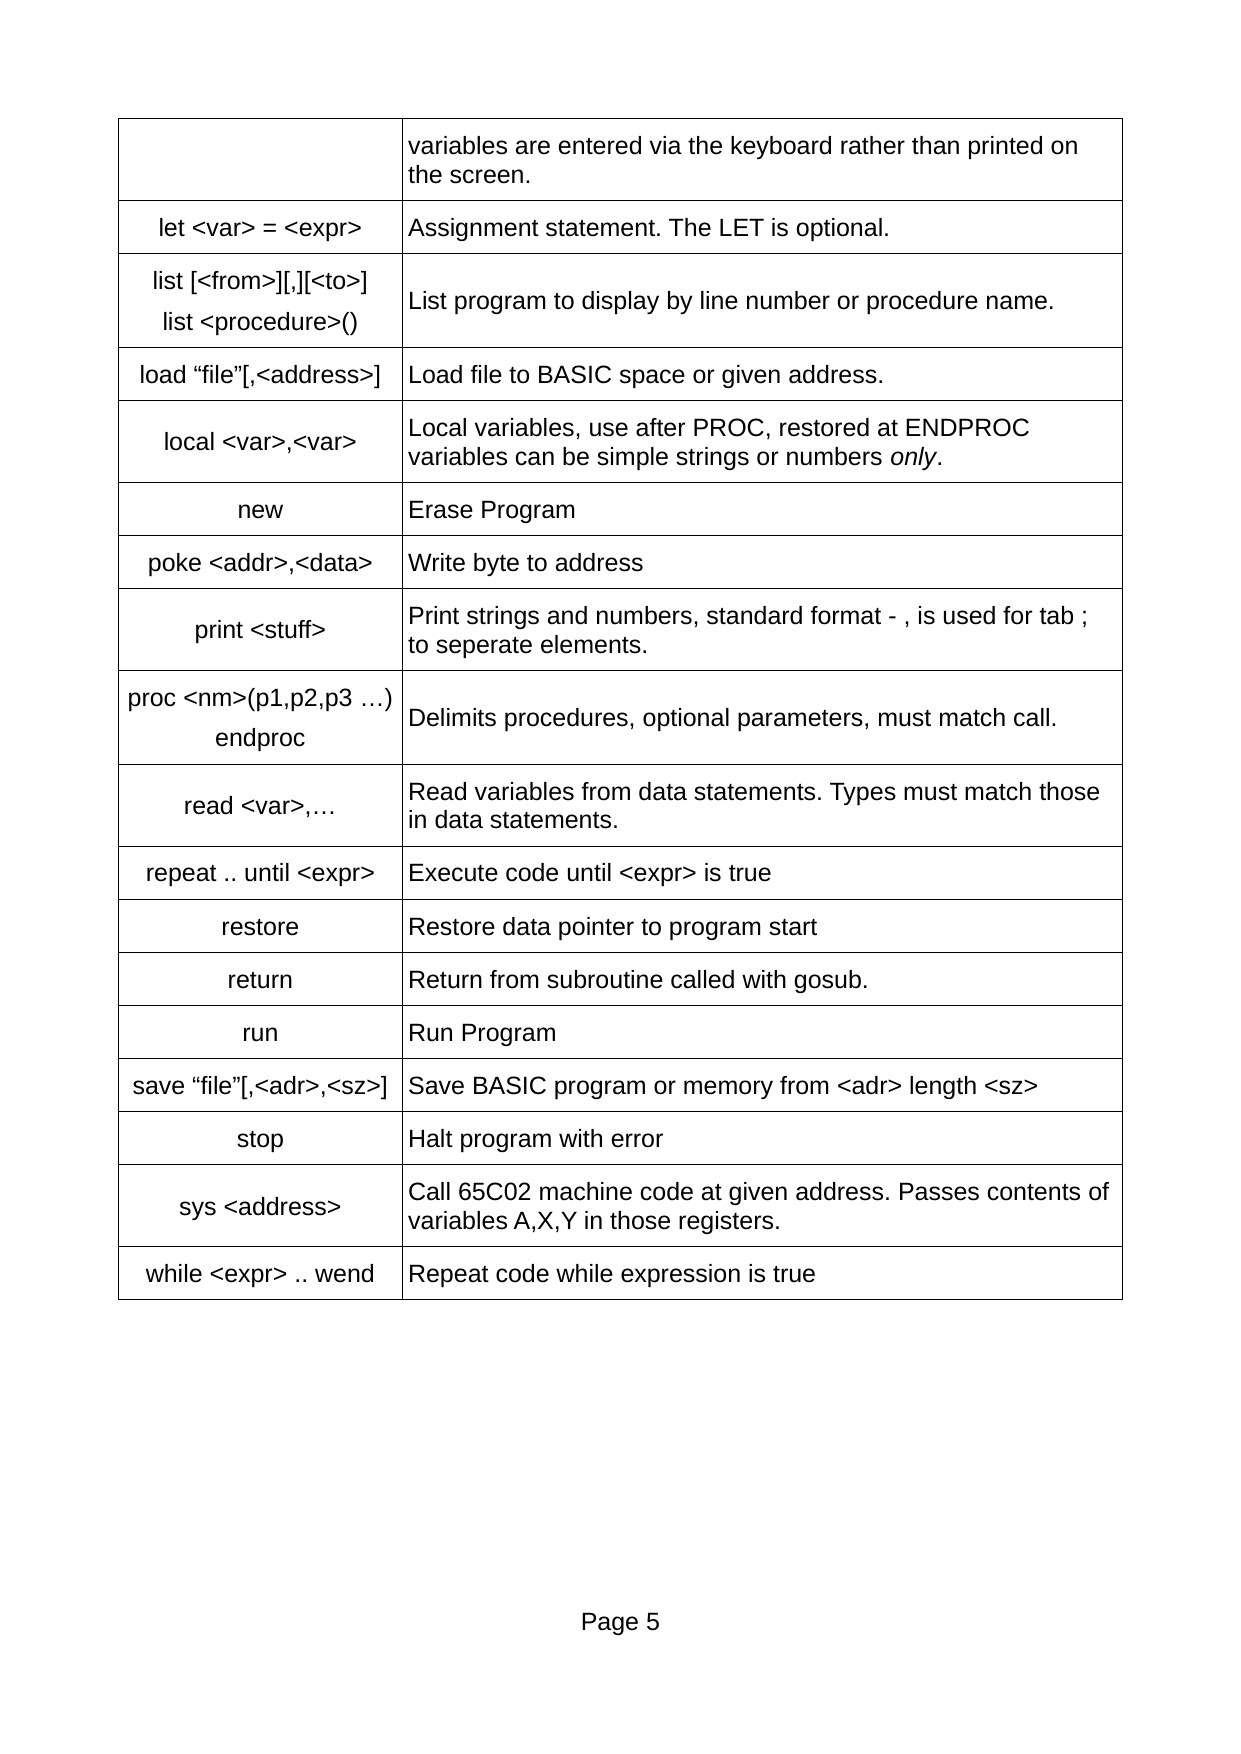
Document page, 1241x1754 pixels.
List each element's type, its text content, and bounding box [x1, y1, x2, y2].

table_cell Restore data pointer to program start [403, 900, 1122, 952]
table_cell Restore [119, 900, 402, 952]
table_cell Erase Program [403, 483, 1122, 535]
table_cell Run [119, 1006, 402, 1058]
table_cell Local variables, use after PROC, restored at ENDPROC variables can be simple strings or numbers only. [403, 401, 1122, 482]
table_cell List [<from>][,][<to>] list <procedure>() [119, 254, 402, 347]
table_cell Write byte to address [403, 536, 1122, 588]
table_cell Proc <nm>(p1,p2,p3 …) endproc [119, 671, 402, 764]
table_cell Load file to BASIC space or given address. [403, 348, 1122, 400]
table_cell Call 65C02 machine code at given address. Passes contents of variables A,X,Y in those registers. [403, 1165, 1122, 1246]
table_cell Repeat code while expression is true [403, 1247, 1122, 1299]
table_cell Execute code until <expr> is true [403, 847, 1122, 899]
table_cell Load “file”[,<address>] [119, 348, 402, 400]
table_cell Assignment statement. The LET is optional. [403, 201, 1122, 253]
table_cell Sys <address> [119, 1165, 402, 1246]
table_cell Stop [119, 1112, 402, 1164]
table_cell Save “file”[,<adr>,<sz>] [119, 1059, 402, 1111]
table_cell Save BASIC program or memory from <adr> length <sz> [403, 1059, 1122, 1111]
table_cell new [119, 483, 402, 535]
table_cell Run Program [403, 1006, 1122, 1058]
table_cell While <expr> .. wend [119, 1247, 402, 1299]
table_cell List program to display by line number or procedure name. [403, 254, 1122, 347]
table_cell Read variables from data statements. Types must match those in data statements. [403, 765, 1122, 846]
table_cell Halt program with error [403, 1112, 1122, 1164]
table_cell Delimits procedures, optional parameters, must match call. [403, 671, 1122, 764]
table_cell Repeat .. until <expr> [119, 847, 402, 899]
table_cell Print strings and numbers, standard format - , is used for tab ; to seperate elements. [403, 589, 1122, 670]
table_cell variables are entered via the keyboard rather than printed on the screen. [403, 119, 1122, 200]
table_cell Local <var>,<var> [119, 401, 402, 482]
table_cell Return [119, 953, 402, 1005]
table_cell Let <var> = <expr> [119, 201, 402, 253]
table_cell Print <stuff> [119, 589, 402, 670]
table_cell Return from subroutine called with gosub. [403, 953, 1122, 1005]
table_cell [119, 119, 402, 200]
table_cell Read <var>,… [119, 765, 402, 846]
table_cell Poke <addr>,<data> [119, 536, 402, 588]
